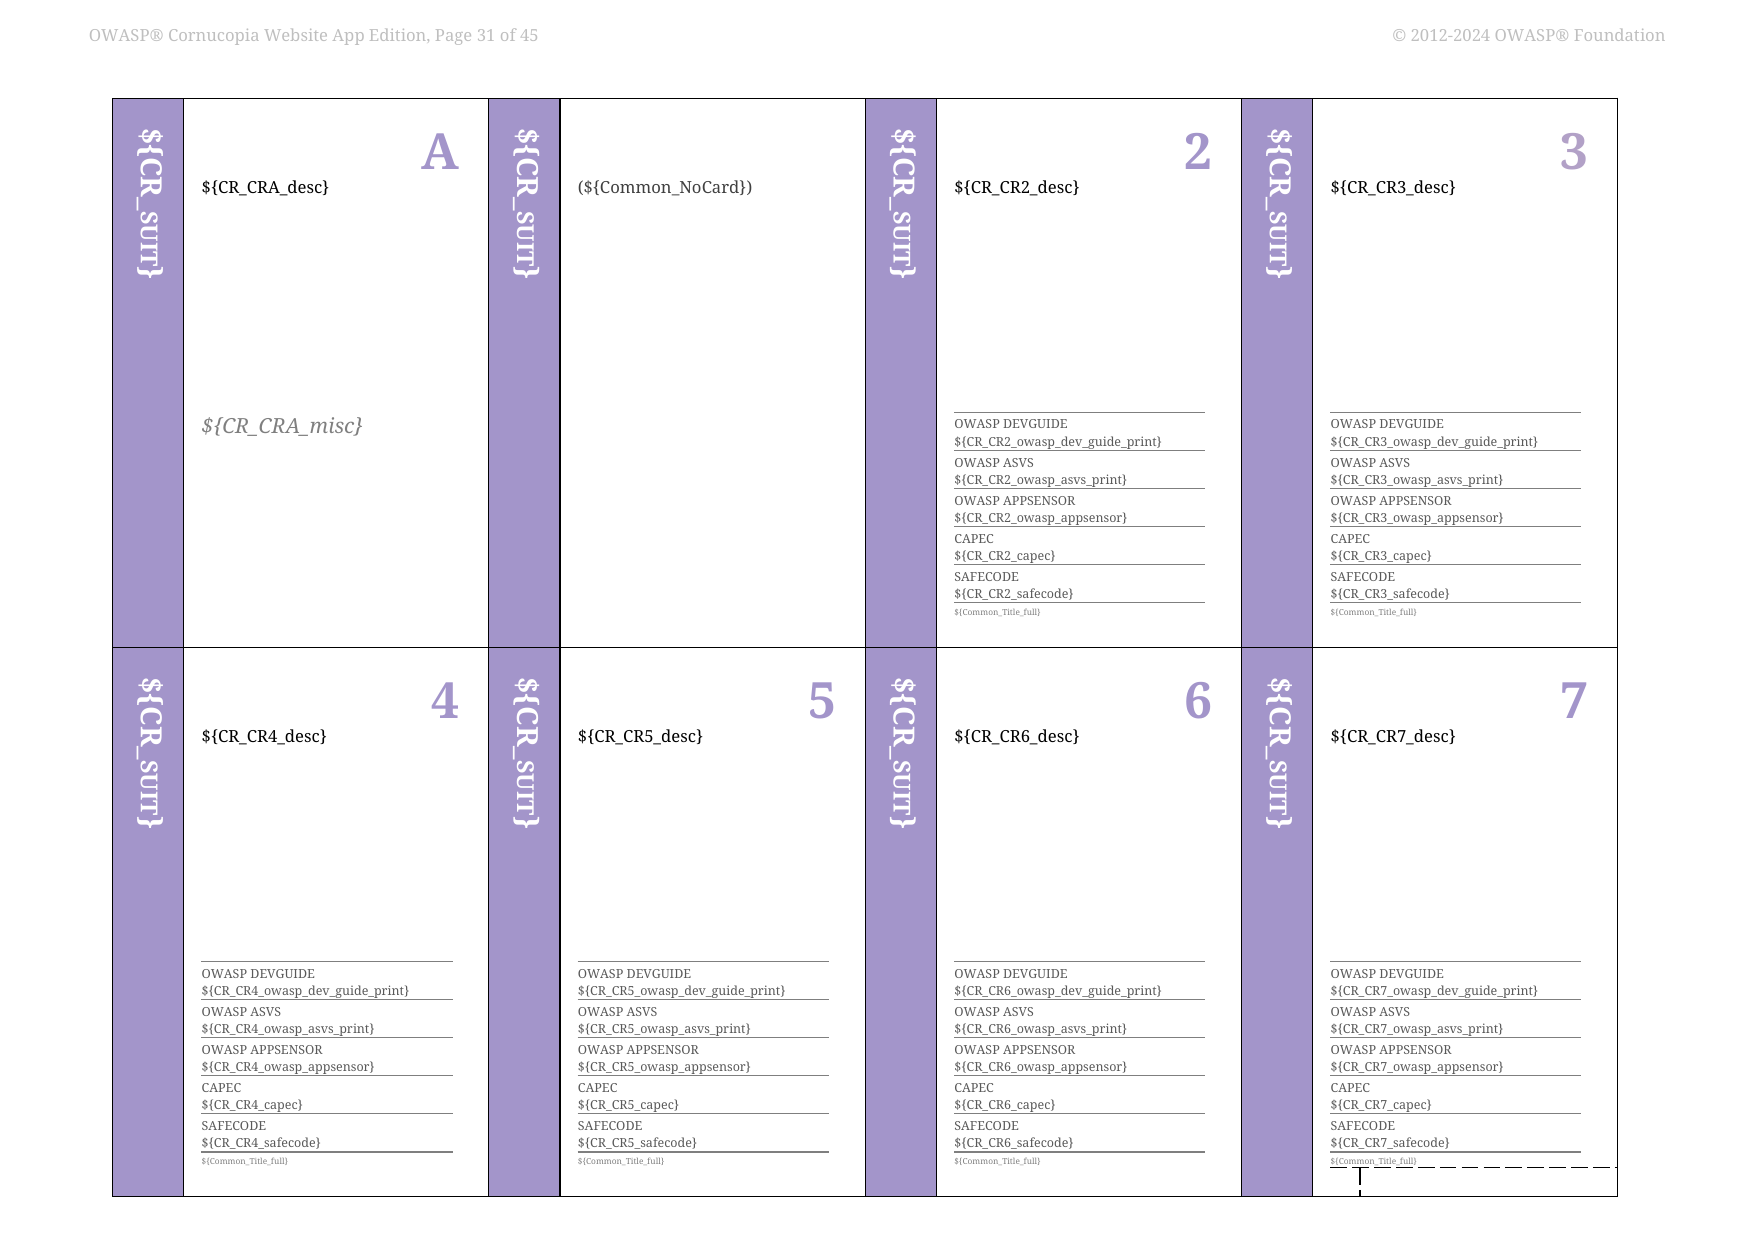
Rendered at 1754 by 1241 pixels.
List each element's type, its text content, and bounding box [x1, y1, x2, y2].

table_cell SAFECODE ${CR_CR5_safecode} [578, 1114, 829, 1151]
table_header [1360, 1167, 1617, 1196]
table_cell ${CR_suit} [1242, 648, 1312, 1196]
table_cell CAPEC ${CR_CR2_capec} [954, 527, 1205, 564]
table_header OWASP DEVGUIDE ${CR_CR3_owasp_dev_guide_print} [1330, 413, 1581, 450]
table_cell ${Common_Title_full} [1330, 1153, 1581, 1167]
table_header ${CR_suit} [866, 99, 936, 647]
table_cell OWASP APPSENSOR ${CR_CR7_owasp_appsensor} [1330, 1038, 1581, 1075]
table_cell 4 [184, 648, 488, 723]
table_cell ${CR_CR6_desc} [937, 724, 1241, 960]
table_cell [184, 960, 488, 1196]
table_header OWASP DEVGUIDE ${CR_CR5_owasp_dev_guide_print} [578, 962, 829, 999]
table_cell [937, 411, 1241, 647]
table_header OWASP DEVGUIDE ${CR_CR4_owasp_dev_guide_print} [201, 962, 452, 999]
table_cell ${CR_CR7_desc} [1313, 724, 1617, 960]
table_cell OWASP APPSENSOR ${CR_CR4_owasp_appsensor} [201, 1038, 452, 1075]
table_cell [561, 411, 865, 647]
table_header ${CR_suit} [1242, 99, 1312, 647]
table_cell OWASP ASVS ${CR_CR6_owasp_asvs_print} [954, 1000, 1205, 1037]
table_cell OWASP ASVS ${CR_CR3_owasp_asvs_print} [1330, 451, 1581, 488]
table_cell OWASP APPSENSOR ${CR_CR5_owasp_appsensor} [578, 1038, 829, 1075]
table_cell OWASP APPSENSOR ${CR_CR2_owasp_appsensor} [954, 489, 1205, 526]
table_header OWASP DEVGUIDE ${CR_CR2_owasp_dev_guide_print} [954, 413, 1205, 450]
table_cell ${CR_suit} [866, 648, 936, 1196]
table_cell ${Common_Title_full} [1330, 603, 1581, 617]
table_cell OWASP ASVS ${CR_CR4_owasp_asvs_print} [201, 1000, 452, 1037]
table_cell [561, 960, 865, 1196]
table_cell [937, 960, 1241, 1196]
table_cell ${CR_suit} [489, 648, 559, 1196]
table_cell OWASP APPSENSOR ${CR_CR3_owasp_appsensor} [1330, 489, 1581, 526]
table_header OWASP DEVGUIDE ${CR_CR7_owasp_dev_guide_print} [1330, 962, 1581, 999]
table_cell ${CR_CR2_desc} [937, 174, 1241, 411]
table_header ${CR_suit} [489, 99, 559, 647]
table_cell 6 [937, 648, 1241, 723]
table_cell CAPEC ${CR_CR7_capec} [1330, 1076, 1581, 1113]
table_cell OWASP ASVS ${CR_CR5_owasp_asvs_print} [578, 1000, 829, 1037]
table_cell 5 [561, 648, 865, 723]
table_cell ${Common_Title_full} [954, 603, 1205, 617]
table_cell ${CR_CRA_desc} [184, 174, 488, 411]
table_cell SAFECODE ${CR_CR7_safecode} [1330, 1114, 1581, 1151]
table_cell (${Common_NoCard}) [561, 174, 865, 411]
table_header OWASP DEVGUIDE ${CR_CR6_owasp_dev_guide_print} [954, 962, 1205, 999]
table_cell OWASP APPSENSOR ${CR_CR6_owasp_appsensor} [954, 1038, 1205, 1075]
table_cell ${Common_Title_full} [954, 1153, 1205, 1167]
table_cell ${CR_suit} [113, 648, 183, 1196]
table_cell SAFECODE ${CR_CR2_safecode} [954, 565, 1205, 602]
table_header [561, 99, 865, 174]
table_header ${CR_suit} [113, 99, 183, 647]
table_cell [1313, 411, 1617, 647]
table_cell CAPEC ${CR_CR3_capec} [1330, 527, 1581, 564]
table_cell ${CR_CRA_misc} [184, 411, 488, 647]
table_header A [184, 99, 488, 174]
table_cell ${CR_CR5_desc} [561, 724, 865, 960]
table_cell SAFECODE ${CR_CR3_safecode} [1330, 565, 1581, 602]
table_header 3 [1313, 99, 1617, 174]
table_cell CAPEC ${CR_CR6_capec} [954, 1076, 1205, 1113]
table_cell ${CR_CR3_desc} [1313, 174, 1617, 411]
table_cell SAFECODE ${CR_CR4_safecode} [201, 1114, 452, 1151]
table_header [108, 98, 112, 1196]
table_cell ${CR_CR4_desc} [184, 724, 488, 960]
table_cell [1313, 960, 1617, 1196]
table_header 2 [937, 99, 1241, 174]
table_cell ${Common_Title_full} [201, 1153, 452, 1167]
table_cell ${Common_Title_full} [578, 1153, 829, 1167]
table_cell CAPEC ${CR_CR4_capec} [201, 1076, 452, 1113]
table_header [1330, 1167, 1360, 1196]
table_cell OWASP ASVS ${CR_CR7_owasp_asvs_print} [1330, 1000, 1581, 1037]
table_cell CAPEC ${CR_CR5_capec} [578, 1076, 829, 1113]
table_cell SAFECODE ${CR_CR6_safecode} [954, 1114, 1205, 1151]
table_cell OWASP ASVS ${CR_CR2_owasp_asvs_print} [954, 451, 1205, 488]
table_cell 7 [1313, 648, 1617, 723]
